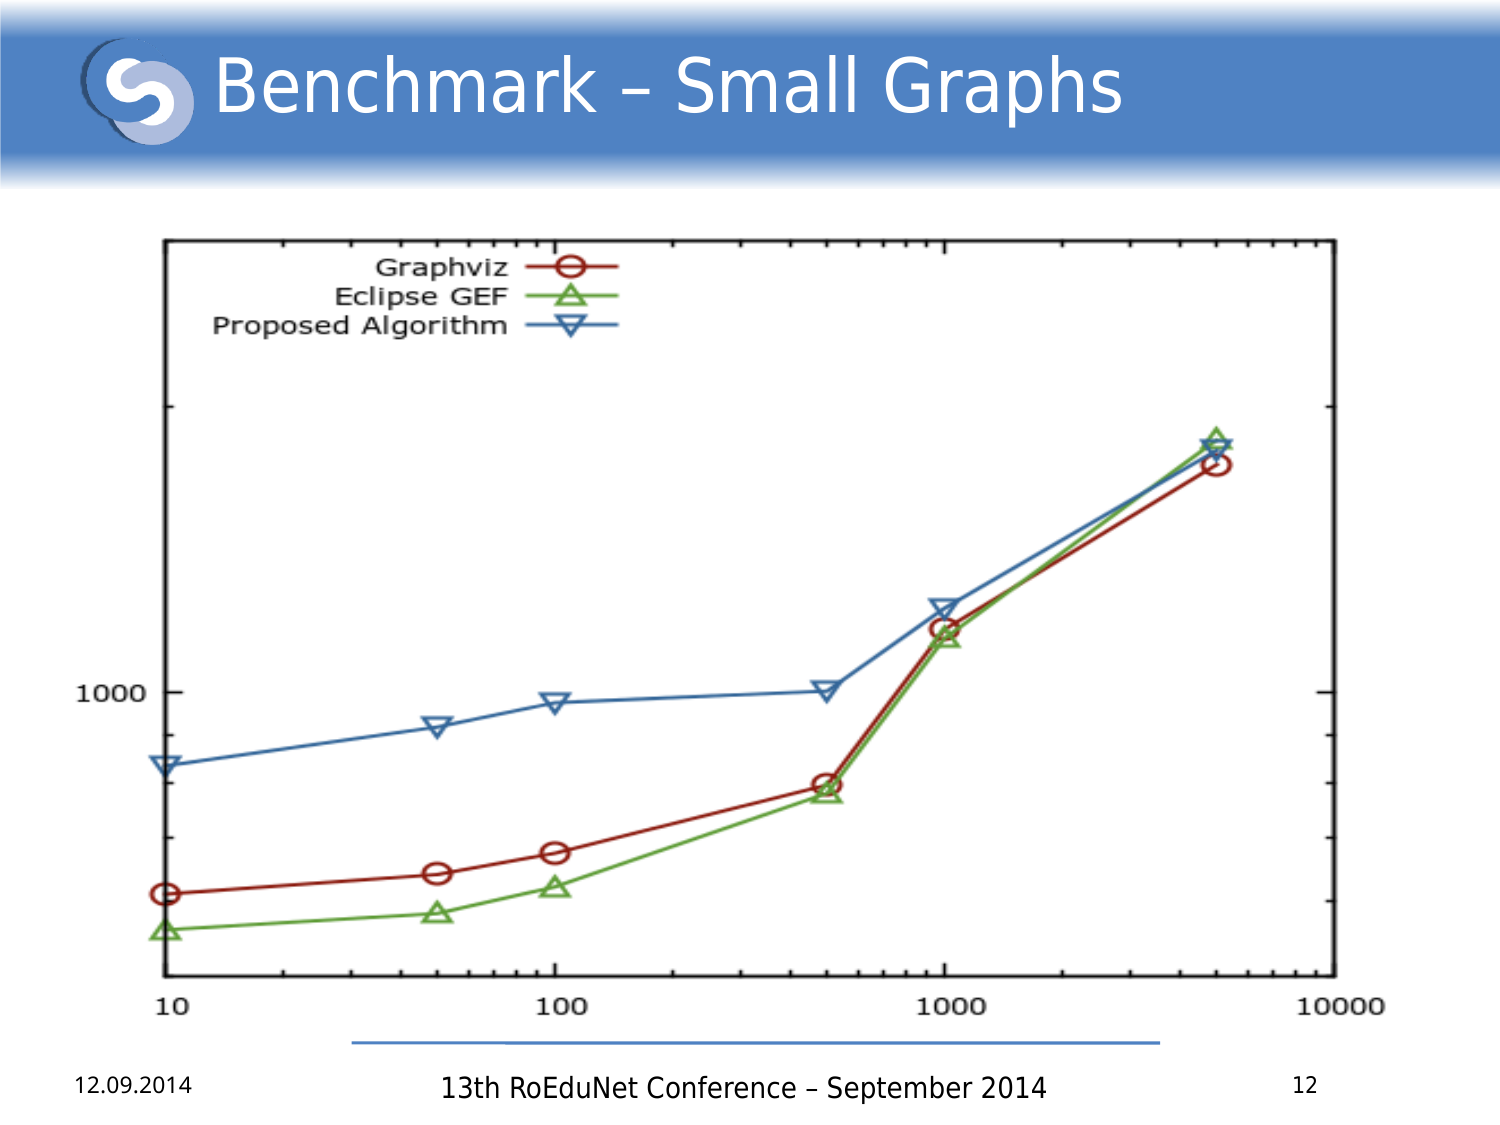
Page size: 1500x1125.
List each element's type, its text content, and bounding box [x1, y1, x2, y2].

picture [0, 0, 1500, 189]
text_box 12.09.2014 [59, 1062, 245, 1109]
text_box [1277, 1061, 1426, 1108]
text_box 13th RoEduNet Conference – September 2014 [421, 1061, 1067, 1108]
title Benchmark – Small Graphs [199, 11, 1425, 155]
picture [29, 213, 1388, 1034]
